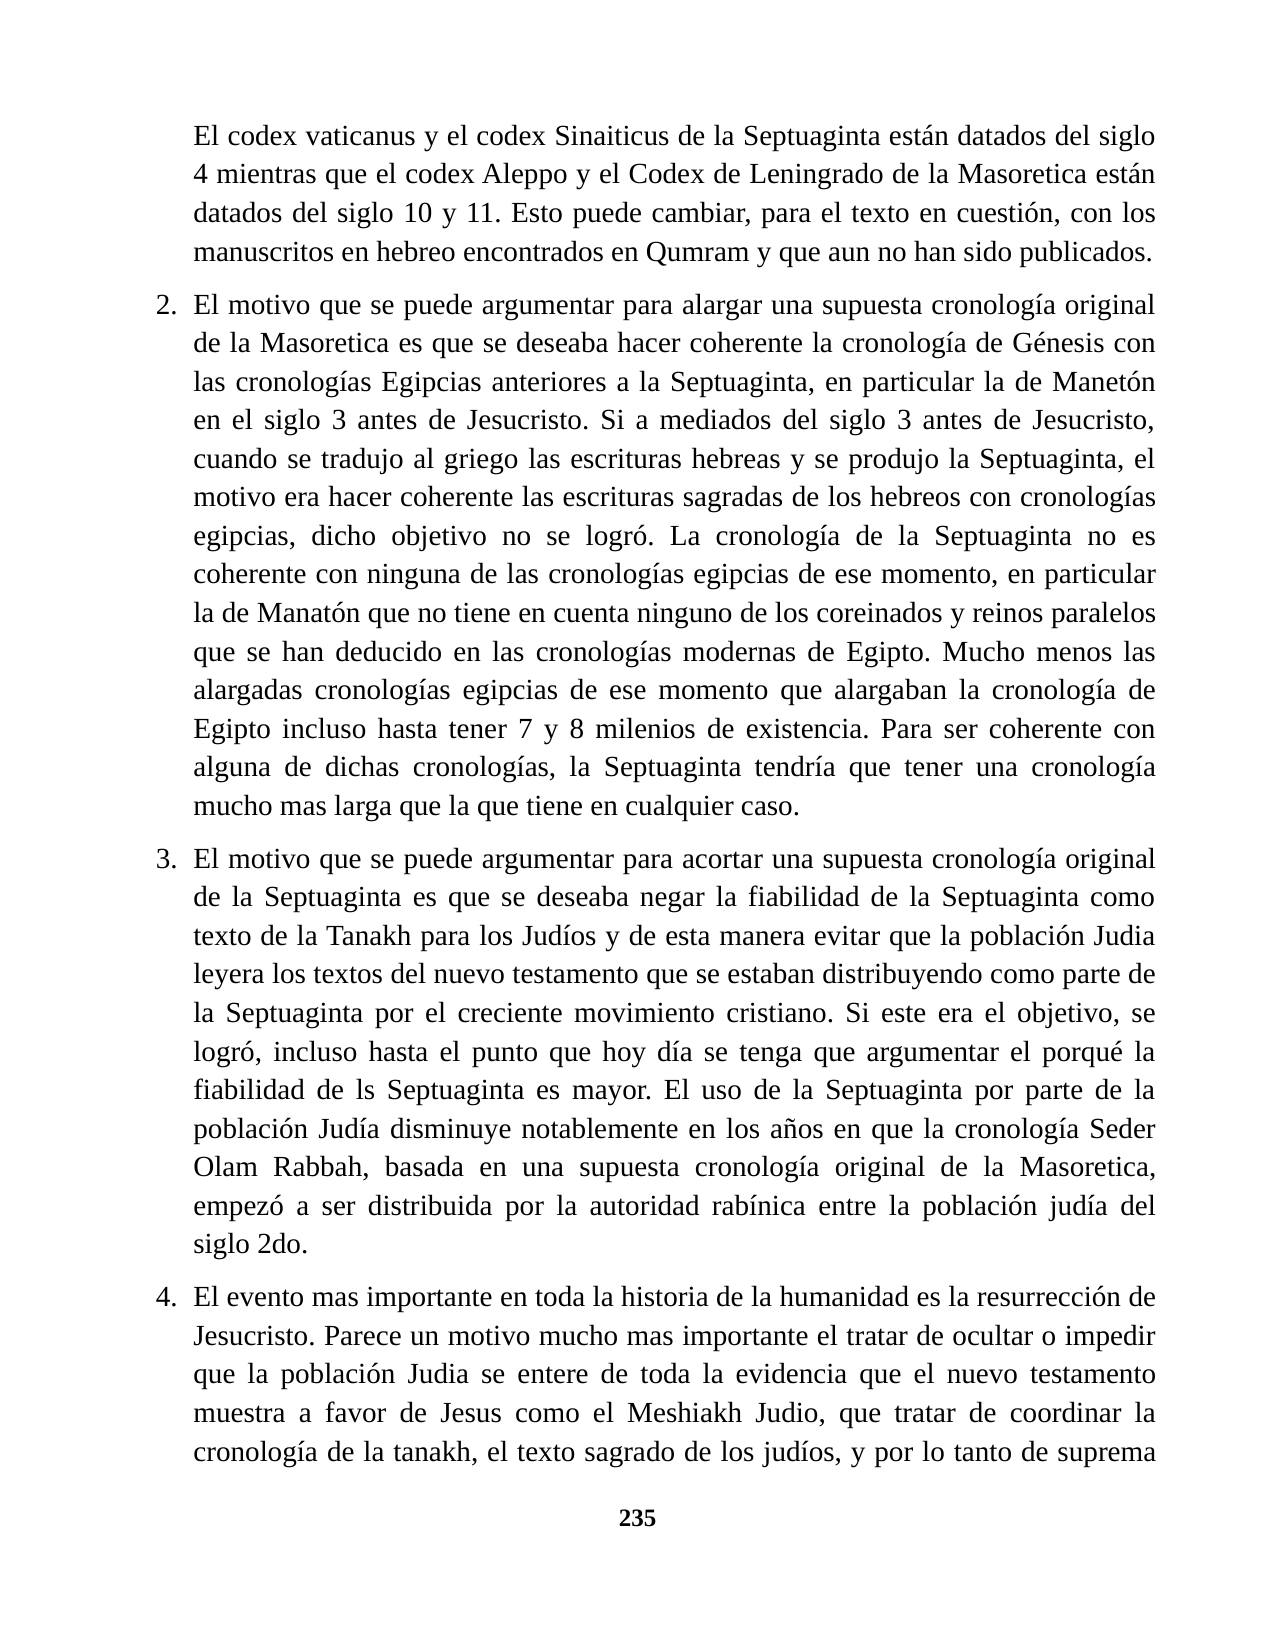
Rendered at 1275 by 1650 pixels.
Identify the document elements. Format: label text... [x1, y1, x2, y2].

list El motivo que se puede argumentar para acortar una supuesta cronología original de la Septuaginta es que se deseaba negar la fiabilidad de la Septuaginta como texto de la Tanakh para los Judíos y de esta manera evitar que la población Judia leyera los textos del nuevo testamento que se estaban distribuyendo como parte de la Septuaginta por el creciente movimiento cristiano. Si este era el objetivo, se logró, incluso hasta el punto que hoy día se tenga que argumentar el porqué la fiabilidad de ls Septuaginta es mayor. El uso de la Septuaginta por parte de la población Judía disminuye notablemente en los años en que la cronología Seder Olam Rabbah, basada en una supuesta cronología original de la Masoretica, empezó a ser distribuida por la autoridad rabínica entre la población judía del siglo 2do. [156, 841, 1157, 1260]
list El motivo que se puede argumentar para alargar una supuesta cronología original de la Masoretica es que se deseaba hacer coherente la cronología de Génesis con las cronologías Egipcias anteriores a la Septuaginta, en particular la de Manetón en el siglo 3 antes de Jesucristo. Si a mediados del siglo 3 antes de Jesucristo, cuando se tradujo al griego las escrituras hebreas y se produjo la Septuaginta, el motivo era hacer coherente las escrituras sagradas de los hebreos con cronologías egipcias, dicho objetivo no se logró. La cronología de la Septuaginta no es coherente con ninguna de las cronologías egipcias de ese momento, en particular la de Manatón que no tiene en cuenta ninguno de los coreinados y reinos paralelos que se han deducido en las cronologías modernas de Egipto. Mucho menos las alargadas cronologías egipcias de ese momento que alargaban la cronología de Egipto incluso hasta tener 7 y 8 milenios de existencia. Para ser coherente con alguna de dichas cronologías, la Septuaginta tendría que tener una cronología mucho mas larga que la que tiene en cualquier caso. [156, 287, 1157, 821]
list El evento mas importante en toda la historia de la humanidad es la resurrección de Jesucristo. Parece un motivo mucho mas importante el tratar de ocultar o impedir que la población Judia se entere de toda la evidencia que el nuevo testamento muestra a favor de Jesus como el Meshiakh Judio, que tratar de coordinar la cronología de la tanakh, el texto sagrado de los judíos, y por lo tanto de suprema [156, 1279, 1157, 1467]
list El codex vaticanus y el codex Sinaiticus de la Septuaginta están datados del siglo 4 mientras que el codex Aleppo y el Codex de Leningrado de la Masoretica están datados del siglo 10 y 11. Esto puede cambiar, para el texto en cuestión, con los manuscritos en hebreo encontrados en Qumram y que aun no han sido publicados. [156, 118, 1157, 267]
